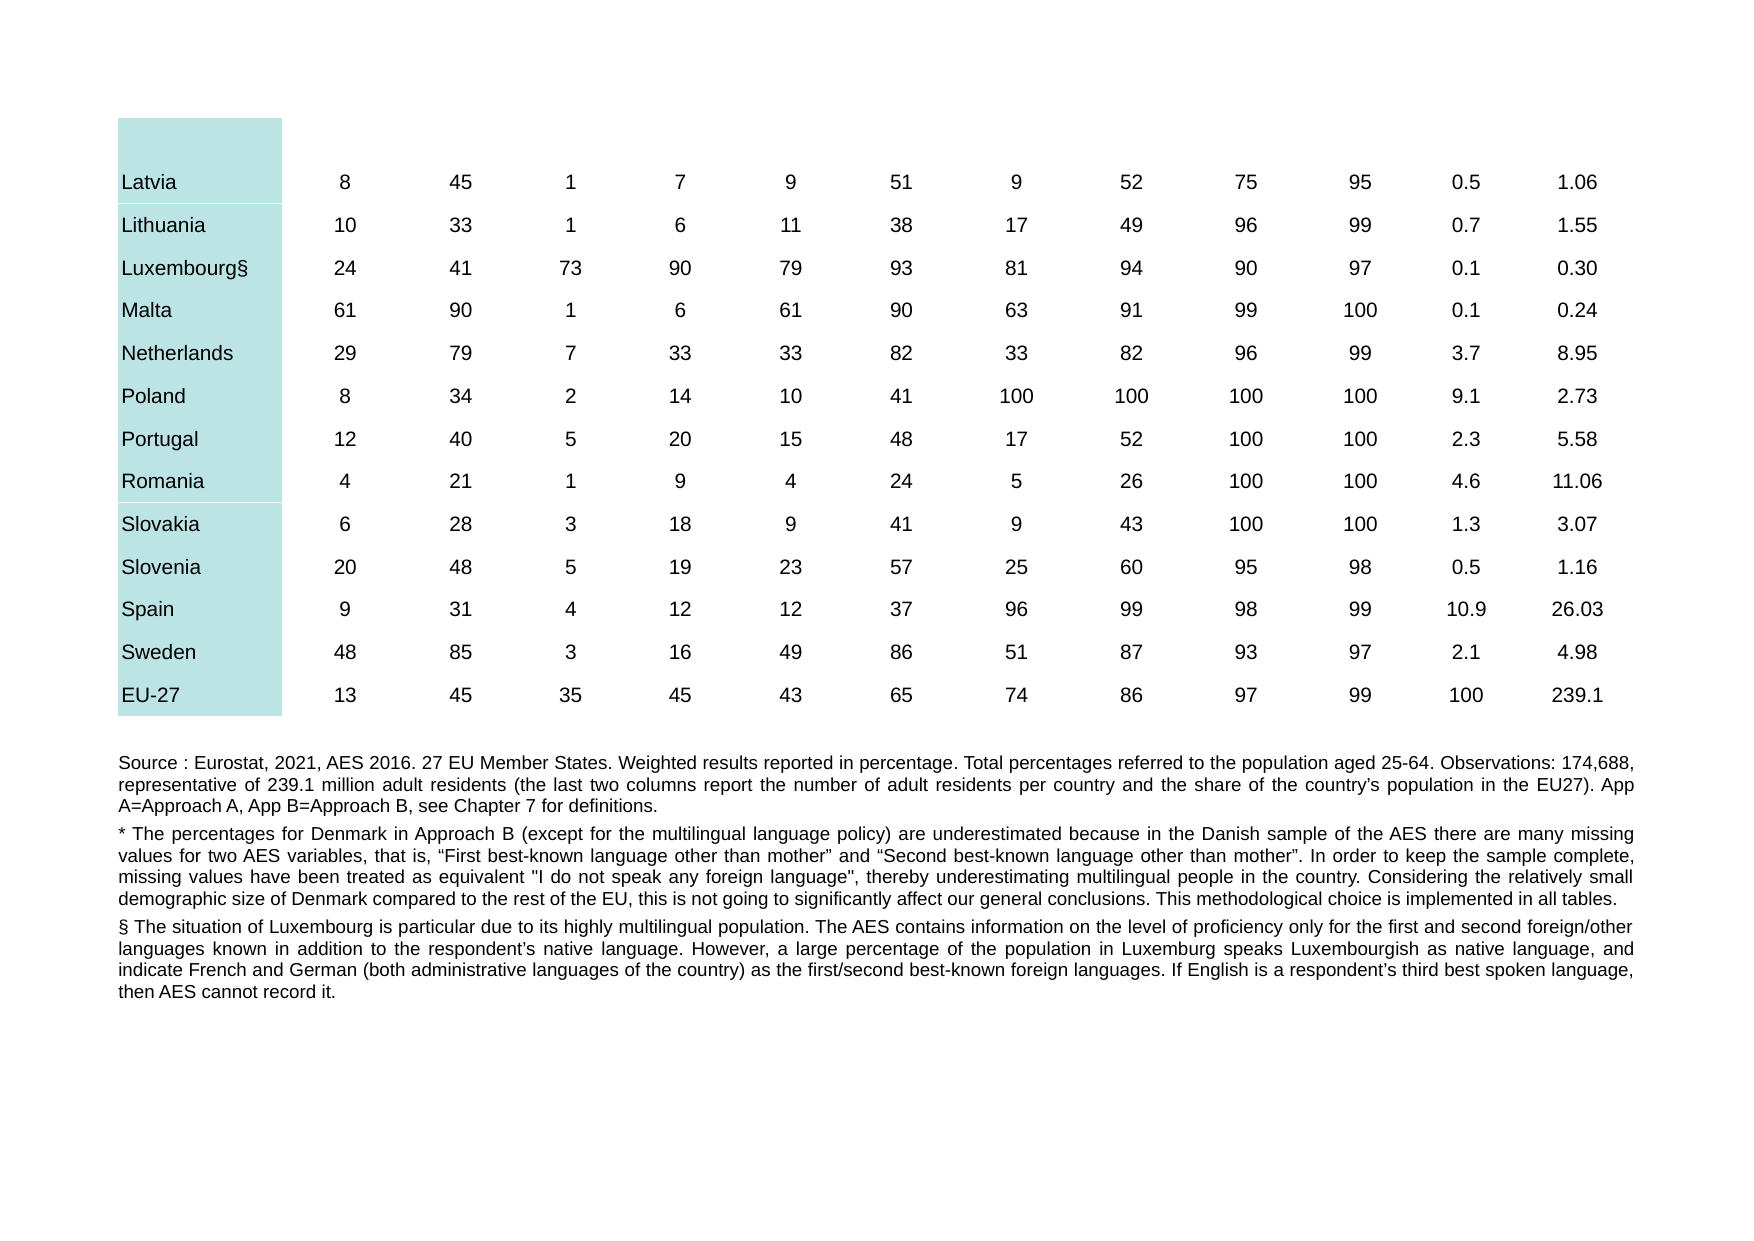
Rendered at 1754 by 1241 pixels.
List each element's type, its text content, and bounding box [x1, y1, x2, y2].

table_cell 8 [283, 161, 407, 203]
table_cell 33 [733, 332, 848, 374]
table_cell 100 [1185, 503, 1307, 545]
table_cell 91 [1078, 289, 1185, 332]
table_cell 51 [848, 161, 954, 203]
table_cell 61 [733, 289, 848, 332]
table_cell 100 [1078, 374, 1185, 417]
table_cell 48 [283, 631, 407, 673]
table_cell 1 [514, 460, 627, 502]
table_cell 100 [1185, 374, 1307, 417]
table_cell 1.16 [1519, 545, 1636, 588]
table_cell 98 [1307, 545, 1413, 588]
table_cell 99 [1307, 332, 1413, 374]
table_cell [848, 118, 954, 161]
table_cell 98 [1185, 588, 1307, 631]
table_cell 1 [514, 289, 627, 332]
table_cell 3.07 [1519, 503, 1636, 545]
table_cell 85 [408, 631, 514, 673]
table_cell 9 [733, 503, 848, 545]
table_cell 100 [955, 374, 1078, 417]
table_cell 1.06 [1519, 161, 1636, 203]
text * The percentages for Denmark in Approach B (except for the multilingual language policy) are underestimated because in the Danish sample of the AES there are many missing values for two AES variables, that is, “First best-known language other than mother” and “Second best-known language other than mother”. In order to keep the sample complete, missing values have been treated as equivalent "I do not speak any foreign language", thereby underestimating multilingual people in the country. Considering the relatively small demographic size of Denmark compared to the rest of the EU, this is not going to significantly affect our general conclusions. This methodological choice is implemented in all tables. [118, 823, 1636, 909]
table_cell 49 [733, 631, 848, 673]
table_cell 51 [955, 631, 1078, 673]
table_cell Latvia [118, 161, 282, 203]
table_cell 82 [1078, 332, 1185, 374]
table_cell 19 [627, 545, 733, 588]
table_cell 95 [1185, 545, 1307, 588]
table_cell 26 [1078, 460, 1185, 502]
table_cell 100 [1307, 503, 1413, 545]
table_cell 79 [733, 246, 848, 289]
table_cell 3 [514, 503, 627, 545]
table_cell 4.6 [1414, 460, 1519, 502]
table_cell [408, 118, 514, 161]
table_cell 17 [955, 417, 1078, 460]
table_cell 90 [848, 289, 954, 332]
table_cell 7 [627, 161, 733, 203]
table_cell 57 [848, 545, 954, 588]
table_cell [627, 118, 733, 161]
table_cell [955, 118, 1078, 161]
table_cell 8 [283, 374, 407, 417]
table_cell 9 [955, 161, 1078, 203]
table_cell 95 [1307, 161, 1413, 203]
table_cell 90 [1185, 246, 1307, 289]
table_cell [1307, 118, 1413, 161]
table_cell 99 [1185, 289, 1307, 332]
table_cell 12 [733, 588, 848, 631]
table_cell 12 [283, 417, 407, 460]
table_cell [1185, 118, 1307, 161]
table_cell 0.5 [1414, 545, 1519, 588]
table_cell 20 [627, 417, 733, 460]
table_cell 96 [955, 588, 1078, 631]
table_cell 0.1 [1414, 246, 1519, 289]
table_cell Slovenia [118, 545, 282, 588]
table_cell 18 [627, 503, 733, 545]
table_cell 52 [1078, 417, 1185, 460]
table_cell 1.3 [1414, 503, 1519, 545]
table_cell 33 [627, 332, 733, 374]
table_cell 48 [408, 545, 514, 588]
table_cell 13 [283, 673, 407, 716]
table_cell 5 [514, 545, 627, 588]
table_cell 45 [627, 673, 733, 716]
table_cell 100 [1185, 460, 1307, 502]
table_cell 4.98 [1519, 631, 1636, 673]
table_cell 10.9 [1414, 588, 1519, 631]
table_cell 41 [408, 246, 514, 289]
table_cell 100 [1307, 289, 1413, 332]
table_cell 81 [955, 246, 1078, 289]
table_cell [1414, 118, 1519, 161]
table_cell 45 [408, 161, 514, 203]
table_cell 6 [627, 204, 733, 246]
table_cell 43 [733, 673, 848, 716]
table_cell 33 [955, 332, 1078, 374]
table_cell 9 [733, 161, 848, 203]
table_cell [1078, 118, 1185, 161]
table_cell EU-27 [118, 673, 282, 716]
table_cell 26.03 [1519, 588, 1636, 631]
table_cell 6 [627, 289, 733, 332]
table_cell 100 [1307, 460, 1413, 502]
table_cell 10 [733, 374, 848, 417]
table_cell 24 [283, 246, 407, 289]
table_cell 2.73 [1519, 374, 1636, 417]
table_cell [514, 118, 627, 161]
table_cell 99 [1078, 588, 1185, 631]
table_cell Poland [118, 374, 282, 417]
table_cell 1 [514, 204, 627, 246]
table_cell 34 [408, 374, 514, 417]
table_cell 0.24 [1519, 289, 1636, 332]
table_cell 4 [733, 460, 848, 502]
table_cell Sweden [118, 631, 282, 673]
table_cell 93 [848, 246, 954, 289]
table_cell 52 [1078, 161, 1185, 203]
table_cell 0.7 [1414, 204, 1519, 246]
table_cell 5 [955, 460, 1078, 502]
table_cell 100 [1307, 417, 1413, 460]
table_cell 79 [408, 332, 514, 374]
table_cell 82 [848, 332, 954, 374]
table_cell 2.3 [1414, 417, 1519, 460]
table_cell 100 [1185, 417, 1307, 460]
table_cell 61 [283, 289, 407, 332]
table_cell 99 [1307, 588, 1413, 631]
table_cell 10 [283, 204, 407, 246]
table_cell 2 [514, 374, 627, 417]
table_cell 8.95 [1519, 332, 1636, 374]
table_cell [1519, 118, 1636, 161]
table_cell Malta [118, 289, 282, 332]
table_cell [733, 118, 848, 161]
table_cell 9.1 [1414, 374, 1519, 417]
table_cell [118, 118, 282, 161]
table_cell 97 [1307, 631, 1413, 673]
table_cell 6 [283, 503, 407, 545]
table_cell Lithuania [118, 204, 282, 246]
table_cell 9 [283, 588, 407, 631]
table_cell 60 [1078, 545, 1185, 588]
table_cell 23 [733, 545, 848, 588]
table_cell 1 [514, 161, 627, 203]
table_cell 9 [627, 460, 733, 502]
table_cell 17 [955, 204, 1078, 246]
table_cell 0.1 [1414, 289, 1519, 332]
table_cell 38 [848, 204, 954, 246]
table_cell 41 [848, 374, 954, 417]
table_cell 90 [627, 246, 733, 289]
table_cell [283, 118, 407, 161]
table_cell 94 [1078, 246, 1185, 289]
table_cell 239.1 [1519, 673, 1636, 716]
table_cell 16 [627, 631, 733, 673]
table_cell Luxembourg§ [118, 246, 282, 289]
table_cell 93 [1185, 631, 1307, 673]
table_cell 12 [627, 588, 733, 631]
table_cell Slovakia [118, 503, 282, 545]
table_cell 24 [848, 460, 954, 502]
table_cell 96 [1185, 332, 1307, 374]
table_cell 97 [1307, 246, 1413, 289]
text § The situation of Luxembourg is particular due to its highly multilingual population. The AES contains information on the level of proficiency only for the first and second foreign/other languages known in addition to the respondent’s native language. However, a large percentage of the population in Luxemburg speaks Luxembourgish as native language, and indicate French and German (both administrative languages of the country) as the first/second best-known foreign languages. If English is a respondent’s third best spoken language, then AES cannot record it. [118, 916, 1636, 1002]
table_cell 33 [408, 204, 514, 246]
table_cell 4 [514, 588, 627, 631]
table_cell 5 [514, 417, 627, 460]
table_cell Spain [118, 588, 282, 631]
table_cell 35 [514, 673, 627, 716]
table_cell 21 [408, 460, 514, 502]
table_cell 20 [283, 545, 407, 588]
table_cell Netherlands [118, 332, 282, 374]
table_cell 0.5 [1414, 161, 1519, 203]
table_cell 29 [283, 332, 407, 374]
table_cell 97 [1185, 673, 1307, 716]
table_cell 0.30 [1519, 246, 1636, 289]
table_cell 1.55 [1519, 204, 1636, 246]
table_cell 5.58 [1519, 417, 1636, 460]
table_cell 37 [848, 588, 954, 631]
table_cell 4 [283, 460, 407, 502]
table_cell 90 [408, 289, 514, 332]
table_cell 11 [733, 204, 848, 246]
text Source : Eurostat, 2021, AES 2016. 27 EU Member States. Weighted results reported in percentage. Total percentages referred to the population aged 25-64. Observations: 174,688, representative of 239.1 million adult residents (the last two columns report the number of adult residents per country and the share of the country’s population in the EU27). App A=Approach A, App B=Approach B, see Chapter 7 for definitions. [118, 752, 1636, 817]
table_cell 41 [848, 503, 954, 545]
table_cell 7 [514, 332, 627, 374]
table_cell 48 [848, 417, 954, 460]
table_cell 96 [1185, 204, 1307, 246]
table_cell Portugal [118, 417, 282, 460]
table_cell 11.06 [1519, 460, 1636, 502]
table_cell 3.7 [1414, 332, 1519, 374]
table_cell 45 [408, 673, 514, 716]
table_cell 74 [955, 673, 1078, 716]
table_cell 15 [733, 417, 848, 460]
table_cell 9 [955, 503, 1078, 545]
table_cell 99 [1307, 204, 1413, 246]
table_cell 87 [1078, 631, 1185, 673]
table_cell 73 [514, 246, 627, 289]
table_cell 86 [848, 631, 954, 673]
table_cell Romania [118, 460, 282, 502]
table_cell 100 [1307, 374, 1413, 417]
table_cell 25 [955, 545, 1078, 588]
table_cell 3 [514, 631, 627, 673]
table_cell 100 [1414, 673, 1519, 716]
table_cell 86 [1078, 673, 1185, 716]
table_cell 40 [408, 417, 514, 460]
table_cell 14 [627, 374, 733, 417]
table_cell 28 [408, 503, 514, 545]
table_cell 75 [1185, 161, 1307, 203]
table_cell 2.1 [1414, 631, 1519, 673]
table_cell 49 [1078, 204, 1185, 246]
table_cell 99 [1307, 673, 1413, 716]
table_cell 31 [408, 588, 514, 631]
table_cell 63 [955, 289, 1078, 332]
table_cell 43 [1078, 503, 1185, 545]
table_cell 65 [848, 673, 954, 716]
